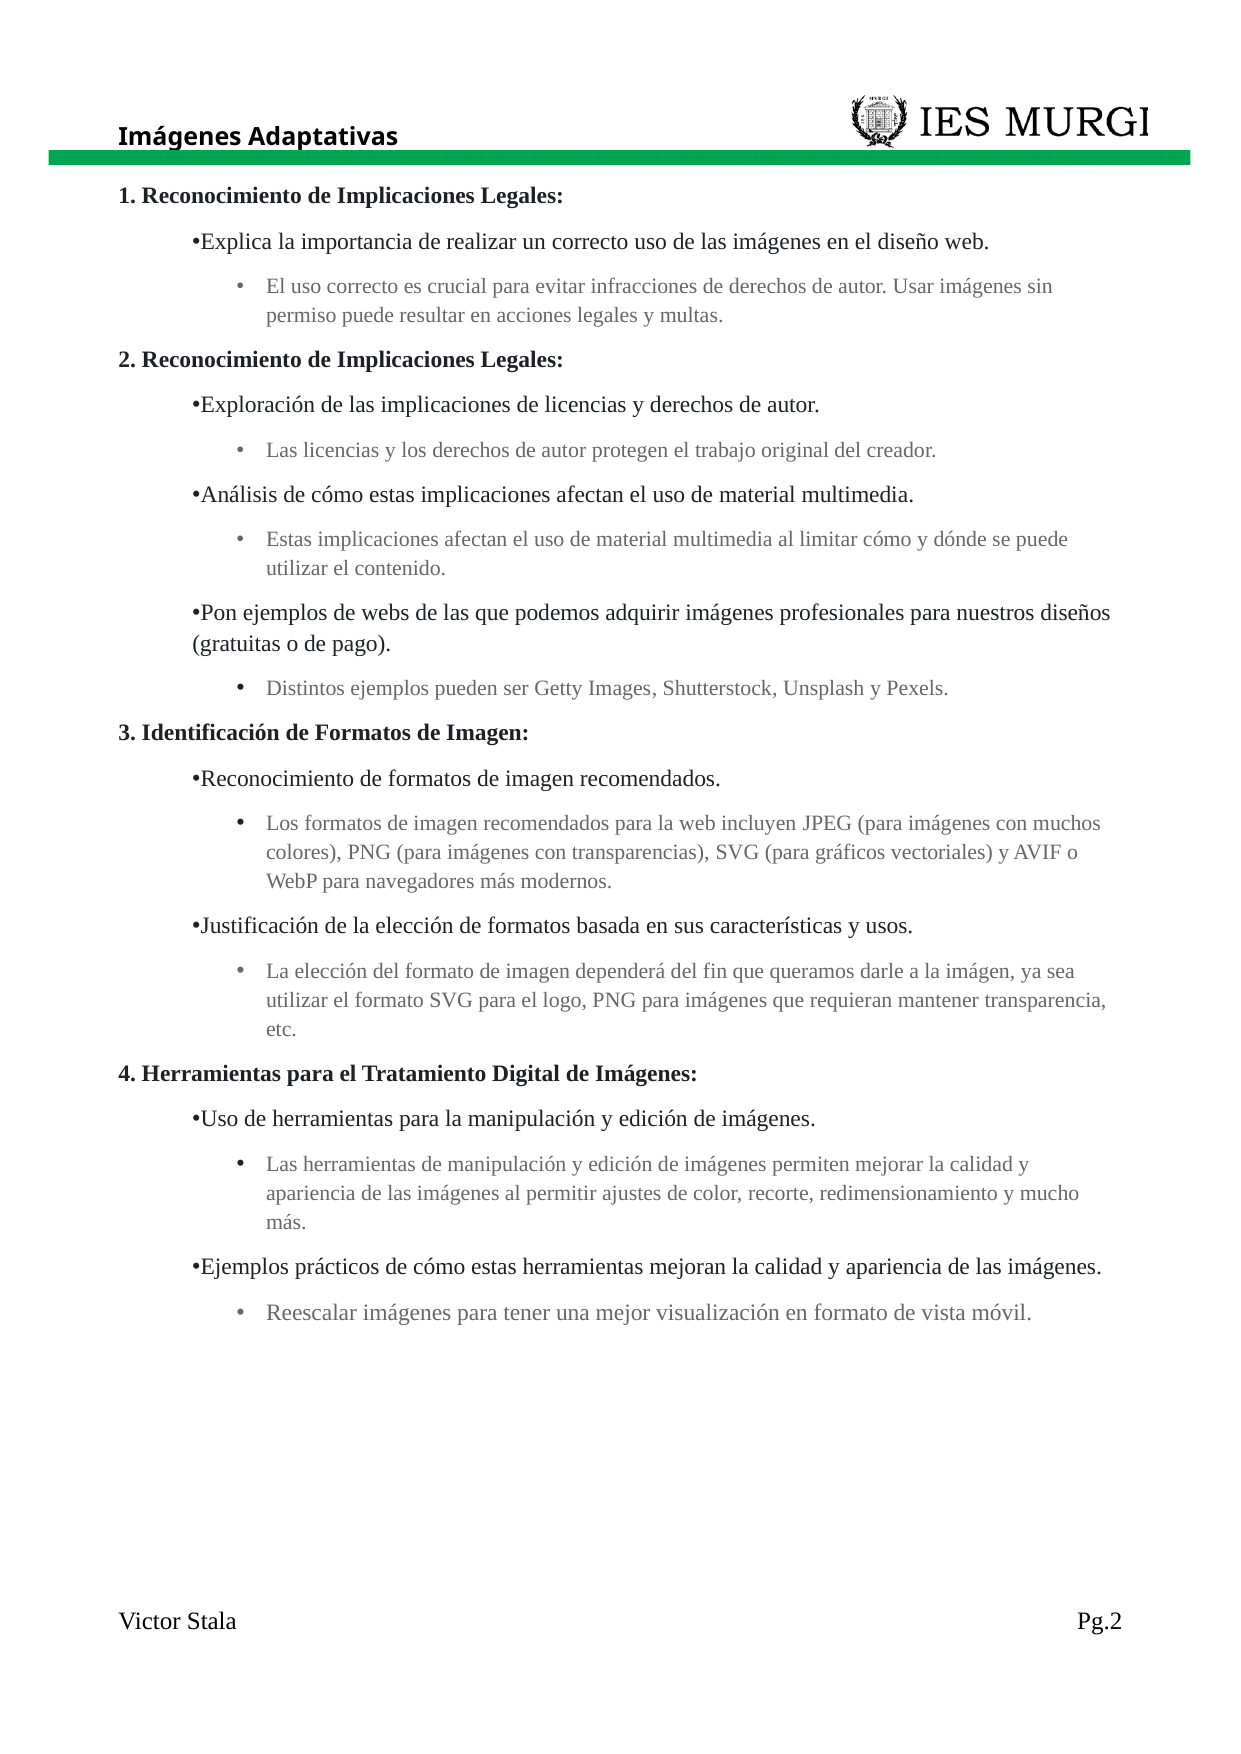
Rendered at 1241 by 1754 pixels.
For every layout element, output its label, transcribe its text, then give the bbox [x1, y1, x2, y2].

list Exploración de las implicaciones de licencias y derechos de autor. [118, 391, 1122, 418]
list La elección del formato de imagen dependerá del fin que queramos darle a la imágen, ya sea utilizar el formato SVG para el logo, PNG para imágenes que requieran mantener transparencia, etc. [236, 958, 1122, 1041]
list Análisis de cómo estas implicaciones afectan el uso de material multimedia. [118, 480, 1122, 507]
picture [48, 92, 1191, 165]
list Ejemplos prácticos de cómo estas herramientas mejoran la calidad y apariencia de las imágenes. [118, 1252, 1122, 1279]
list Las licencias y los derechos de autor protegen el trabajo original del creador. [236, 437, 1122, 462]
list Explica la importancia de realizar un correcto uso de las imágenes en el diseño web. [118, 227, 1122, 254]
list Estas implicaciones afectan el uso de material multimedia al limitar cómo y dónde se puede utilizar el contenido. [236, 526, 1122, 580]
list Los formatos de imagen recomendados para la web incluyen JPEG (para imágenes con muchos colores), PNG (para imágenes con transparencias), SVG (para gráficos vectoriales) y AVIF o WebP para navegadores más modernos. [236, 810, 1122, 893]
list Reescalar imágenes para tener una mejor visualización en formato de vista móvil. [236, 1298, 1122, 1325]
text 2. Reconocimiento de Implicaciones Legales: [118, 345, 1122, 372]
list Pon ejemplos de webs de las que podemos adquirir imágenes profesionales para nuestros diseños (gratuitas o de pago). [118, 598, 1122, 656]
text 4. Herramientas para el Tratamiento Digital de Imágenes: [118, 1059, 1122, 1086]
list Justificación de la elección de formatos basada en sus características y usos. [118, 912, 1122, 939]
list Reconocimiento de formatos de imagen recomendados. [118, 764, 1122, 791]
text 3. Identificación de Formatos de Imagen: [118, 719, 1122, 746]
list Las herramientas de manipulación y edición de imágenes permiten mejorar la calidad y apariencia de las imágenes al permitir ajustes de color, recorte, redimensionamiento y mucho más. [236, 1151, 1122, 1234]
list Uso de herramientas para la manipulación y edición de imágenes. [118, 1105, 1122, 1132]
text 1. Reconocimiento de Implicaciones Legales: [118, 182, 1122, 209]
list El uso correcto es crucial para evitar infracciones de derechos de autor. Usar imágenes sin permiso puede resultar en acciones legales y multas. [236, 273, 1122, 327]
list Distintos ejemplos pueden ser Getty Images, Shutterstock, Unsplash y Pexels. [236, 675, 1122, 701]
